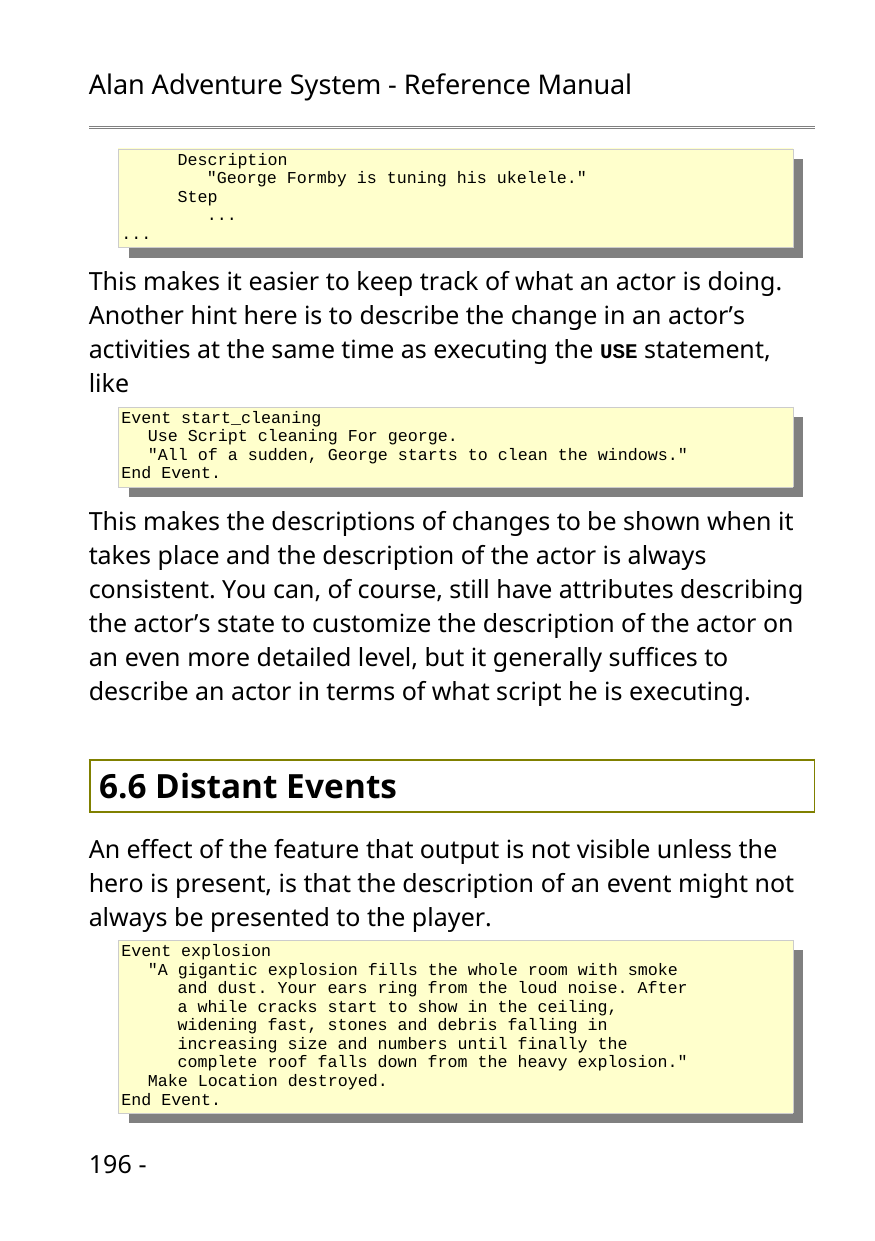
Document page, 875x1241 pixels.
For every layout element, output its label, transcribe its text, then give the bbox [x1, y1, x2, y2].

text Event start_cleaning Use Script cleaning For george. "All of a sudden, George starts to clean the windows." End Event. [119, 408, 793, 487]
text This makes the descriptions of changes to be shown when it takes place and the description of the actor is always consistent. You can, of course, still have attributes describing the actor’s state to customize the description of the actor on an even more detailed level, but it generally suffices to describe an actor in terms of what script he is executing. [88, 504, 815, 708]
text An effect of the feature that output is not visible unless the hero is present, is that the description of an event might not always be presented to the player. [88, 832, 815, 933]
text Description "George Formby is tuning his ukelele." Step ... ... [119, 150, 793, 247]
subtitle Distant Events [91, 761, 814, 811]
text Event explosion "A gigantic explosion fills the whole room with smoke and dust. Your ears ring from the loud noise. After a while cracks start to show in the ceiling, widening fast, stones and debris falling in increasing size and numbers until finally the complete roof falls down from the heavy explosion." Make Location destroyed. End Event. [119, 941, 793, 1113]
text This makes it easier to keep track of what an actor is doing. Another hint here is to describe the change in an actor’s activities at the same time as executing the USE statement, like [88, 264, 815, 400]
